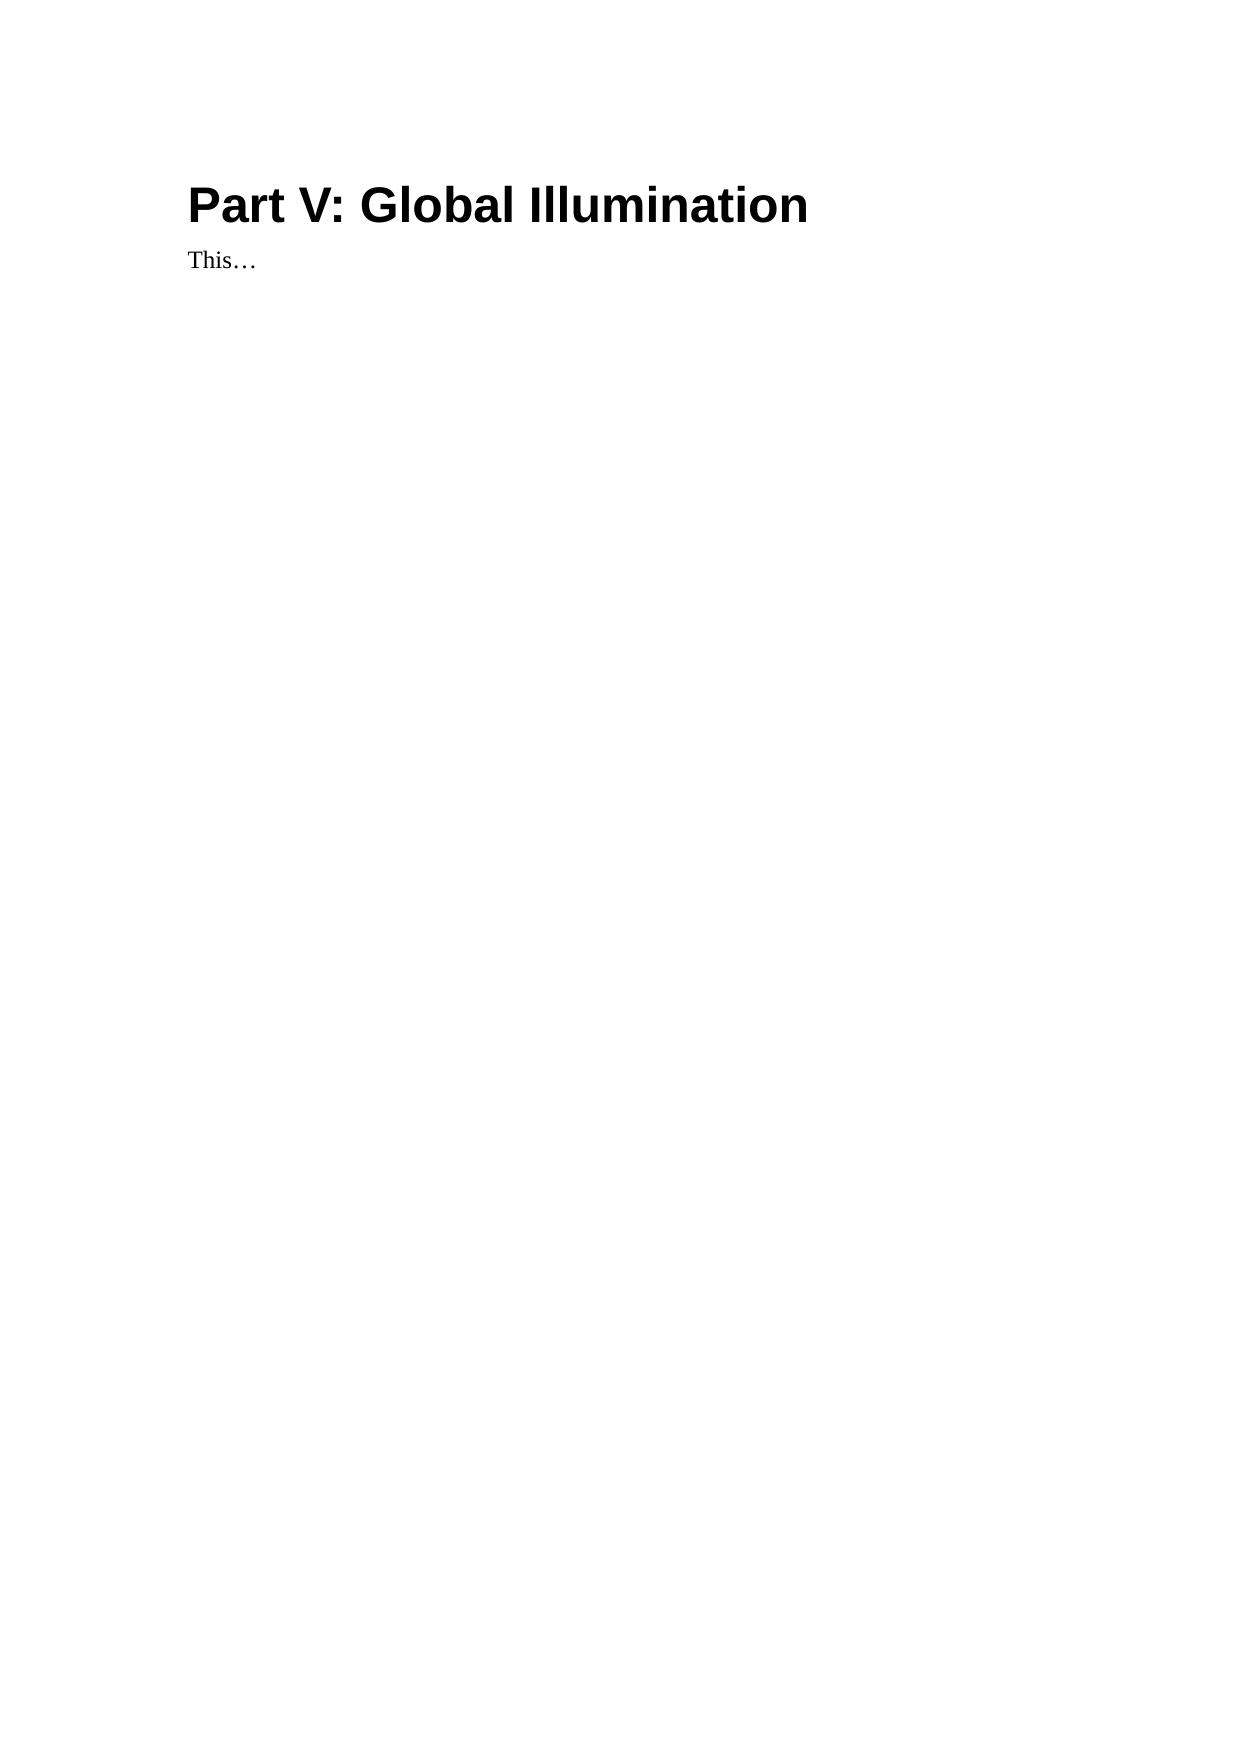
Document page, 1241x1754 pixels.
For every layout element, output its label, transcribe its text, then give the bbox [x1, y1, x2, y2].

text Part V: Global Illumination [187, 175, 1053, 232]
text This… [187, 245, 1053, 274]
